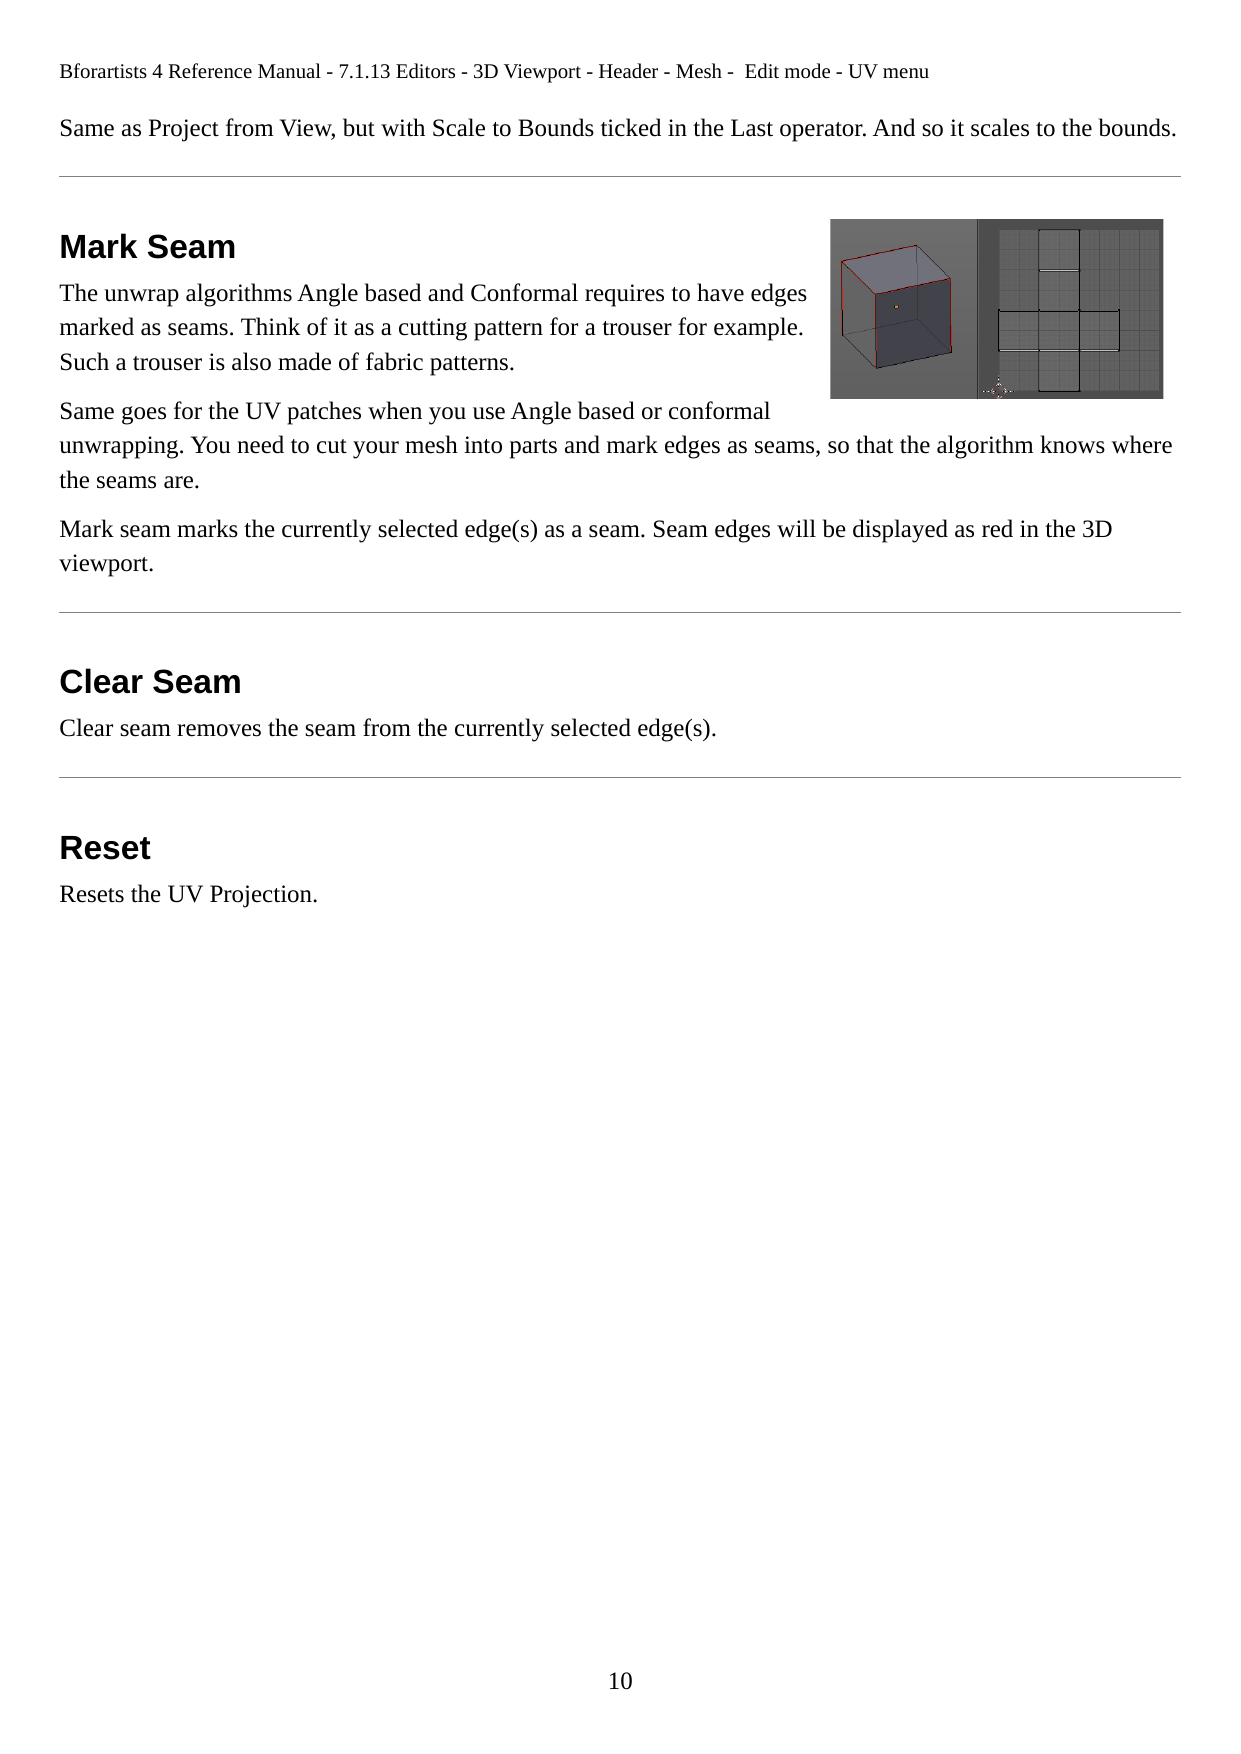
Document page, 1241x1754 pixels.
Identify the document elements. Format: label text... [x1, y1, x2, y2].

picture [830, 219, 1164, 399]
subtitle Mark Seam [59, 227, 830, 265]
text Same as Project from View, but with Scale to Bounds ticked in the Last operator. And so it scales to the bounds. [59, 113, 1181, 141]
subtitle [1164, 227, 1181, 265]
text The unwrap algorithms Angle based and Conformal requires to have edges marked as seams. Think of it as a cutting pattern for a trouser for example. Such a trouser is also made of fabric patterns. [59, 278, 830, 376]
text Resets the UV Projection. [59, 879, 1181, 907]
text Same goes for the UV patches when you use Angle based or conformal unwrapping. You need to cut your mesh into parts and mark edges as seams, so that the algorithm knows where the seams are. [59, 396, 1181, 493]
subtitle Clear Seam [59, 662, 1181, 701]
text Mark seam marks the currently selected edge(s) as a seam. Seam edges will be displayed as red in the 3D viewport. [59, 514, 1181, 577]
subtitle Reset [59, 828, 1181, 866]
text Clear seam removes the seam from the currently selected edge(s). [59, 713, 1181, 742]
